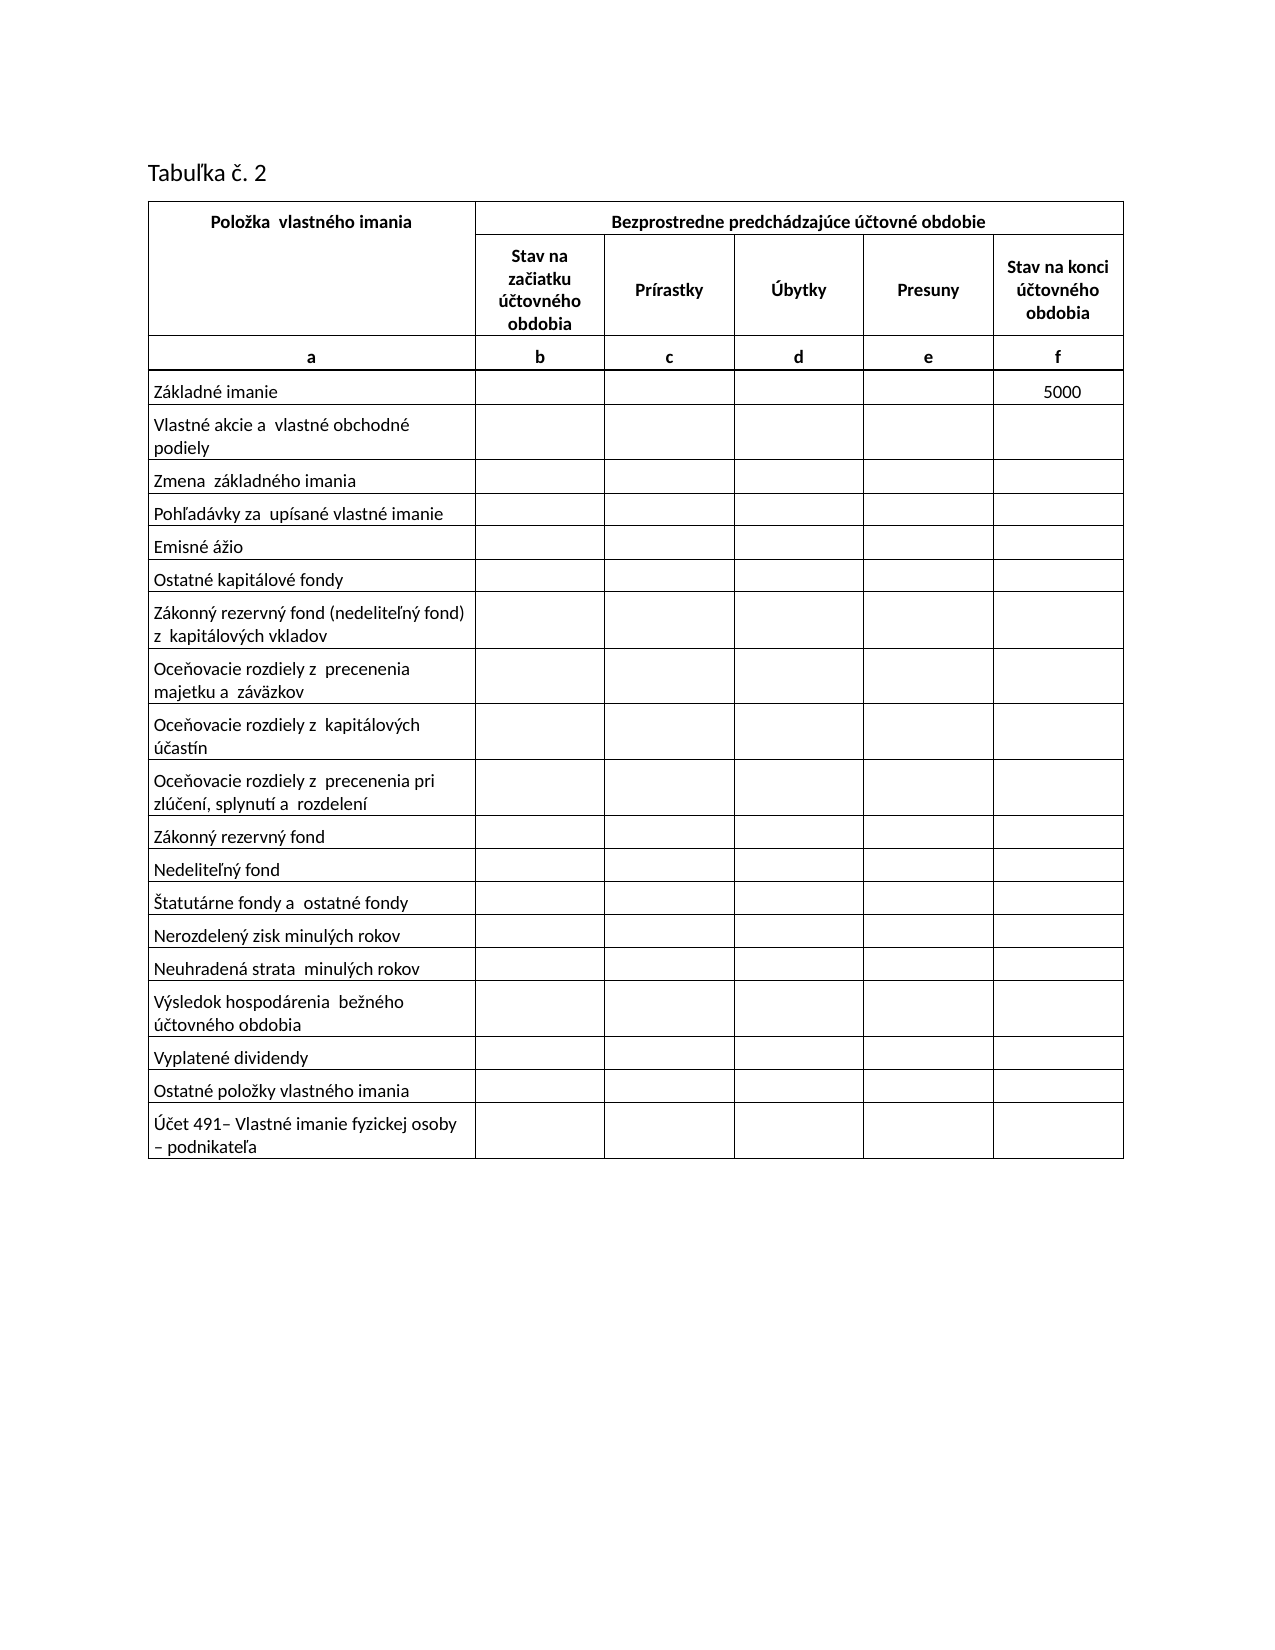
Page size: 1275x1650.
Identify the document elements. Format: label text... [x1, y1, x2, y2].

table_cell Stav na začiatku účtovného obdobia [476, 235, 604, 335]
table_cell [994, 494, 1123, 525]
table_cell [476, 405, 604, 459]
table_cell [864, 948, 993, 980]
table_cell Základné imanie [149, 371, 475, 403]
table_cell [994, 816, 1123, 848]
table_cell [605, 405, 734, 459]
table_cell [735, 494, 863, 525]
table_cell [864, 849, 993, 881]
table_cell [864, 405, 993, 459]
table_cell [476, 704, 604, 759]
table_cell [735, 1037, 863, 1069]
table_cell [994, 649, 1123, 703]
table_cell [605, 1037, 734, 1069]
table_header Položka vlastného imania [149, 202, 475, 234]
table_cell Účet 491– Vlastné imanie fyzickej osoby – podnikateľa [149, 1103, 475, 1158]
table_cell 5000 [994, 371, 1123, 403]
table_cell e [864, 336, 993, 368]
table_cell [864, 592, 993, 647]
table_cell [864, 1103, 993, 1158]
table_cell [735, 649, 863, 703]
table_cell [735, 371, 863, 403]
table_cell [994, 460, 1123, 492]
table_cell [476, 494, 604, 525]
table_cell b [476, 336, 604, 368]
table_cell d [735, 336, 863, 368]
table_cell [735, 526, 863, 558]
table_cell [735, 560, 863, 591]
table_cell Neuhradená strata minulých rokov [149, 948, 475, 980]
table_cell [476, 560, 604, 591]
table_cell [476, 1103, 604, 1158]
table_cell [605, 1070, 734, 1102]
table_cell [476, 592, 604, 647]
table_cell Presuny [864, 235, 993, 335]
table_cell [994, 704, 1123, 759]
table_cell [735, 460, 863, 492]
table_cell [735, 948, 863, 980]
table_cell [994, 1070, 1123, 1102]
table_cell Nedeliteľný fond [149, 849, 475, 881]
table_cell [605, 460, 734, 492]
table_cell [864, 981, 993, 1036]
table_cell [864, 882, 993, 914]
table_cell [476, 816, 604, 848]
table_cell [605, 849, 734, 881]
table_cell Emisné ážio [149, 526, 475, 558]
table_cell [864, 460, 993, 492]
table_cell [994, 526, 1123, 558]
table_cell [864, 760, 993, 815]
table_cell [735, 1103, 863, 1158]
table_cell [476, 1070, 604, 1102]
table_cell [149, 234, 475, 335]
table_cell [735, 915, 863, 947]
table_cell [864, 1070, 993, 1102]
table_cell [735, 704, 863, 759]
table_cell [735, 592, 863, 647]
table_cell [605, 494, 734, 525]
table_cell [605, 371, 734, 403]
table_cell c [605, 336, 734, 368]
table_cell [994, 405, 1123, 459]
table_cell f [994, 336, 1123, 368]
table_cell [864, 1037, 993, 1069]
table_cell [605, 760, 734, 815]
table_cell [994, 1103, 1123, 1158]
table_cell [476, 981, 604, 1036]
table_cell [864, 915, 993, 947]
table_cell Nerozdelený zisk minulých rokov [149, 915, 475, 947]
table_cell Zmena základného imania [149, 460, 475, 492]
table_cell [605, 882, 734, 914]
table_cell [605, 526, 734, 558]
table_cell Zákonný rezervný fond (nedeliteľný fond) z kapitálových vkladov [149, 592, 475, 647]
table_cell [476, 915, 604, 947]
table_cell [605, 560, 734, 591]
table_cell [476, 1037, 604, 1069]
table_cell [605, 704, 734, 759]
table_cell Výsledok hospodárenia bežného účtovného obdobia [149, 981, 475, 1036]
text Tabuľka č. 2 [148, 158, 1127, 188]
table_header Bezprostredne predchádzajúce účtovné obdobie [476, 202, 1123, 234]
table_cell Štatutárne fondy a ostatné fondy [149, 882, 475, 914]
table_cell [864, 560, 993, 591]
table_cell [864, 371, 993, 403]
table_cell [735, 849, 863, 881]
table_cell [864, 649, 993, 703]
table_cell [994, 948, 1123, 980]
table_cell [864, 704, 993, 759]
table_cell [994, 592, 1123, 647]
table_cell [605, 915, 734, 947]
table_cell [476, 760, 604, 815]
table_cell [994, 849, 1123, 881]
table_cell Vlastné akcie a vlastné obchodné podiely [149, 405, 475, 459]
table_cell [605, 592, 734, 647]
table_cell [994, 882, 1123, 914]
table_cell Oceňovacie rozdiely z precenenia pri zlúčení, splynutí a rozdelení [149, 760, 475, 815]
table_cell Oceňovacie rozdiely z kapitálových účastín [149, 704, 475, 759]
table_cell [476, 849, 604, 881]
table_cell [605, 981, 734, 1036]
table_cell [476, 371, 604, 403]
table_cell Pohľadávky za upísané vlastné imanie [149, 494, 475, 525]
table_cell [864, 816, 993, 848]
table_cell [735, 760, 863, 815]
table_cell [864, 526, 993, 558]
table_cell Oceňovacie rozdiely z precenenia majetku a záväzkov [149, 649, 475, 703]
table_cell Ostatné položky vlastného imania [149, 1070, 475, 1102]
table_cell [605, 948, 734, 980]
table_cell [476, 882, 604, 914]
table_cell [476, 460, 604, 492]
table_cell [476, 526, 604, 558]
table_cell [994, 915, 1123, 947]
table_cell [605, 1103, 734, 1158]
table_cell [605, 816, 734, 848]
table_cell Zákonný rezervný fond [149, 816, 475, 848]
table_cell [864, 494, 993, 525]
table_cell Úbytky [735, 235, 863, 335]
table_cell [735, 1070, 863, 1102]
table_cell Vyplatené dividendy [149, 1037, 475, 1069]
table_cell [735, 405, 863, 459]
table_cell Ostatné kapitálové fondy [149, 560, 475, 591]
table_cell [994, 560, 1123, 591]
table_cell [994, 1037, 1123, 1069]
table_cell Stav na konci účtovného obdobia [994, 235, 1123, 335]
table_cell [735, 816, 863, 848]
table_cell [994, 760, 1123, 815]
table_cell a [149, 336, 475, 368]
table_cell [476, 649, 604, 703]
table_cell [735, 882, 863, 914]
table_cell [605, 649, 734, 703]
table_cell [735, 981, 863, 1036]
table_cell [994, 981, 1123, 1036]
table_cell Prírastky [605, 235, 734, 335]
table_cell [476, 948, 604, 980]
